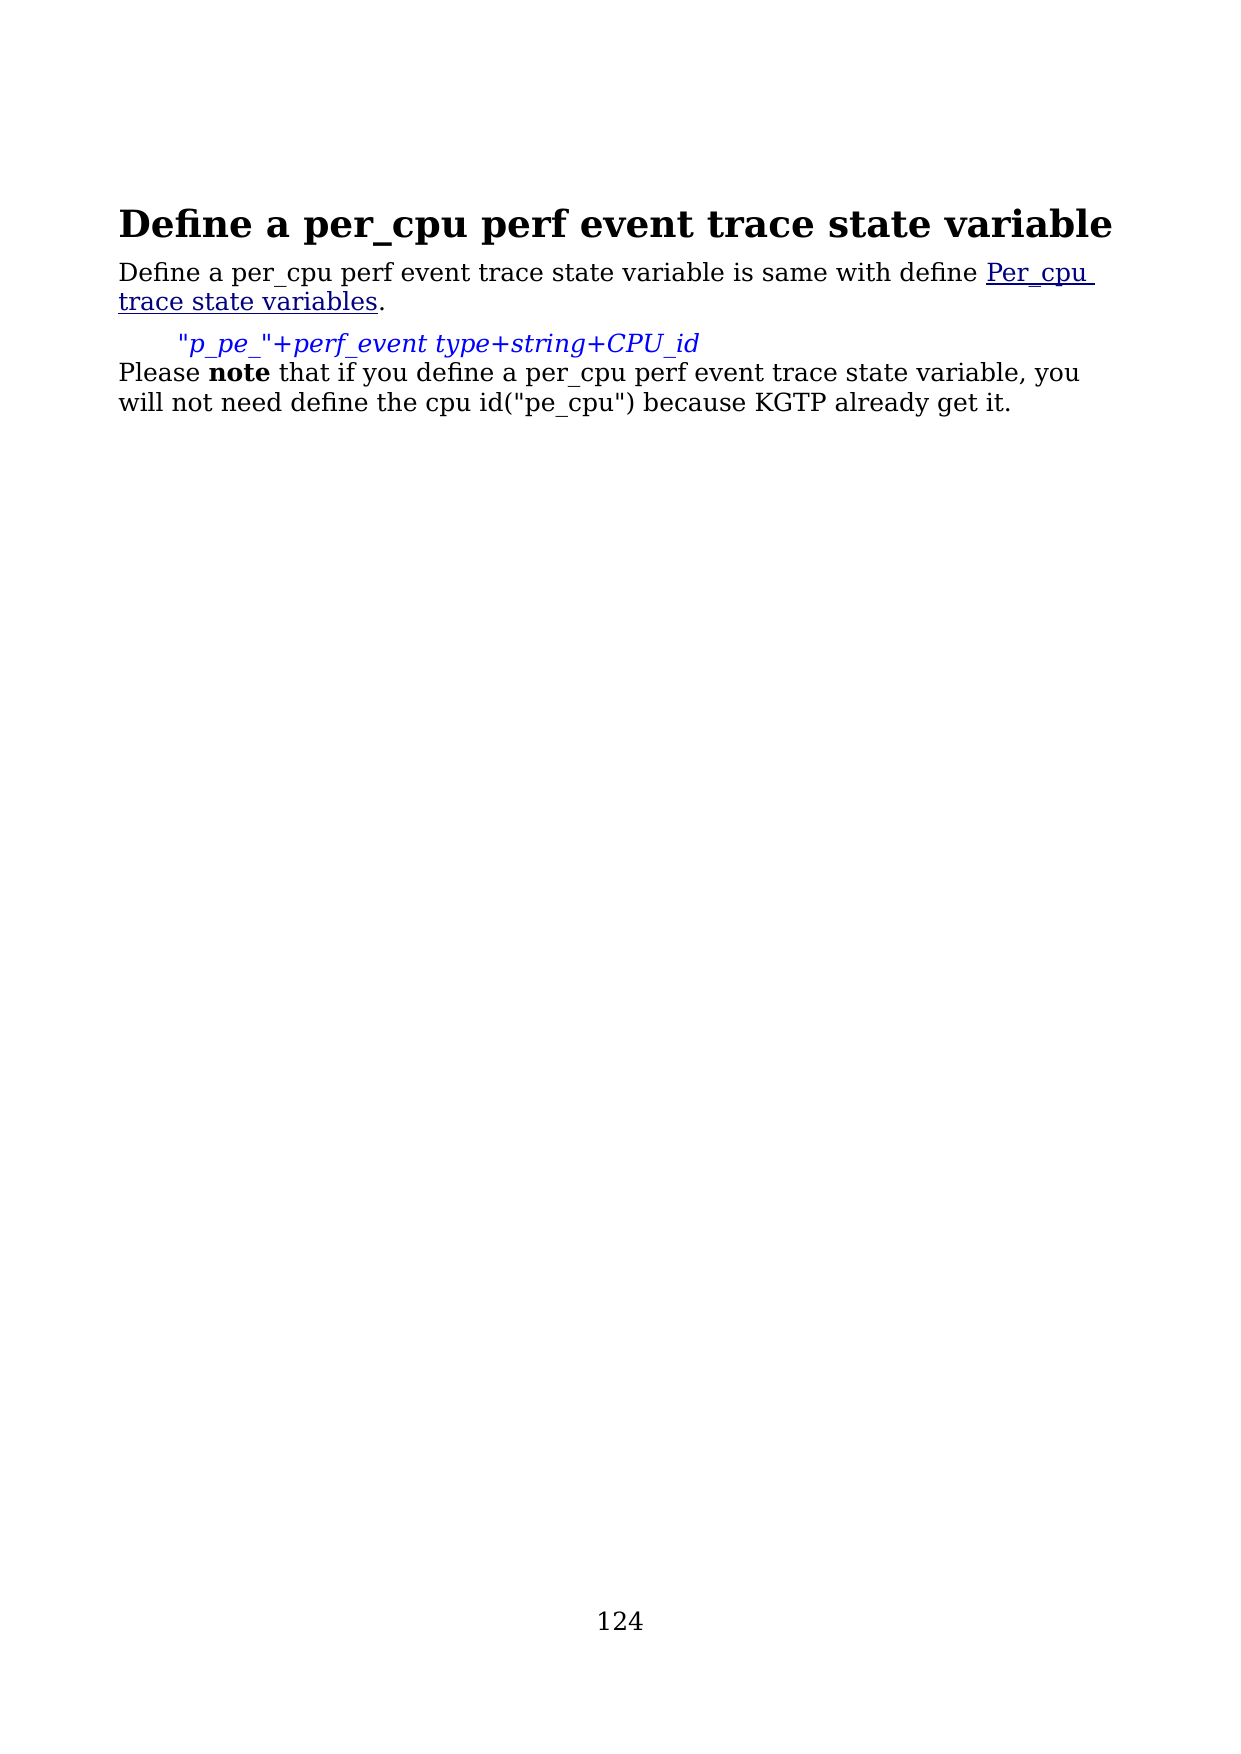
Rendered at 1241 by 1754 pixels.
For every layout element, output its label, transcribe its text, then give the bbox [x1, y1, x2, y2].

subtitle Define a per_cpu perf event trace state variable [118, 202, 1122, 246]
text Please note that if you define a per_cpu perf event trace state variable, you will not need define the cpu id("pe_cpu") because KGTP already get it. [118, 358, 1122, 417]
text Define a per_cpu perf event trace state variable is same with define Per_cpu trace state variables. [118, 258, 1122, 317]
text "p_pe_"+perf_event type+string+CPU_id [177, 329, 1063, 358]
